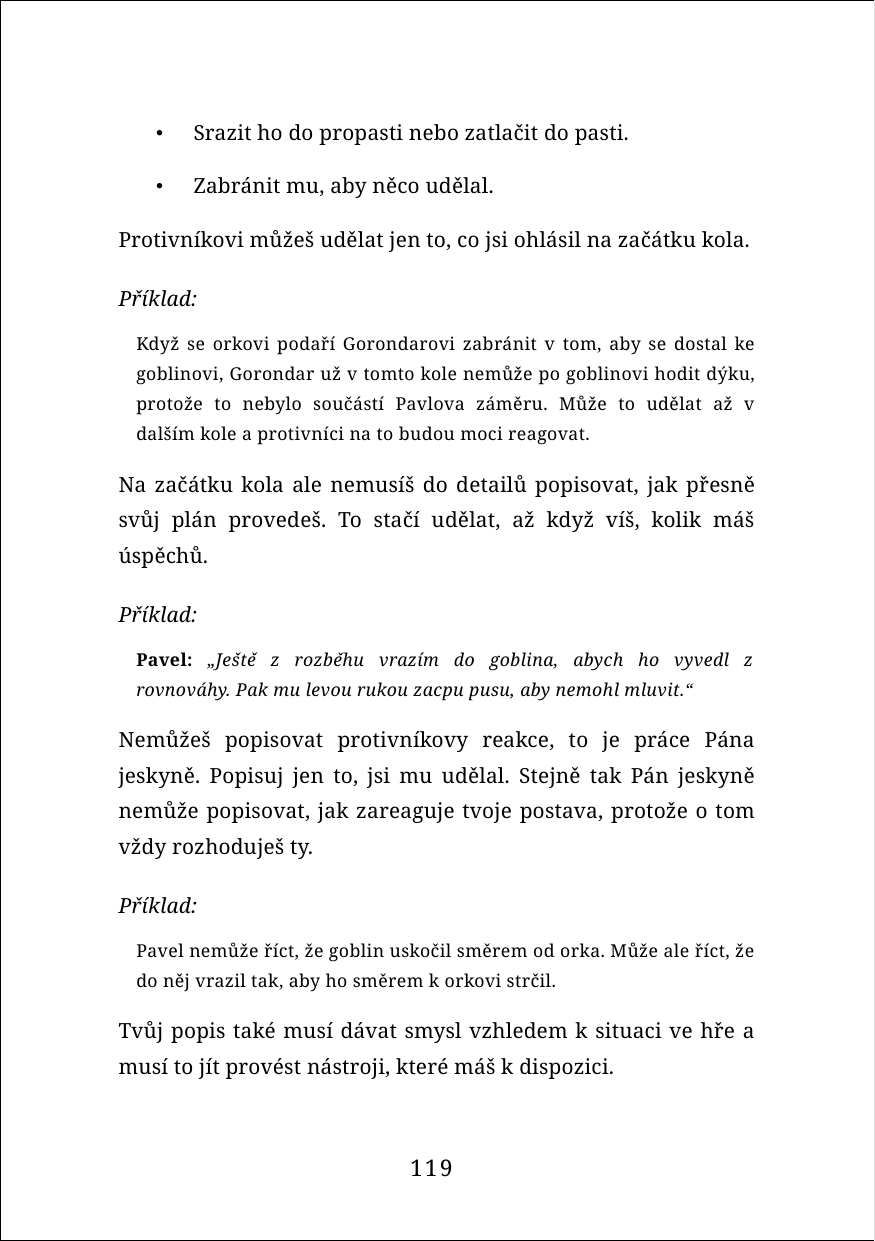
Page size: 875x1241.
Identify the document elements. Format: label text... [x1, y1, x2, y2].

text Příklad: [118, 600, 756, 628]
text Protivníkovi můžeš udělat jen to, co jsi ohlásil na začátku kola. [118, 225, 756, 253]
text Pavel: „Ještě z rozběhu vrazím do goblina, abych ho vyvedl z rovnováhy. Pak mu levou rukou zacpu pusu, aby nemohl mluvit.“ [136, 647, 756, 702]
text Nemůžeš popisovat protivníkovy reakce, to je práce Pána jeskyně. Popisuj jen to, jsi mu udělal. Stejně tak Pán jeskyně nemůže popisovat, jak zareaguje tvoje postava, protože o tom vždy rozhoduješ ty. [118, 725, 756, 860]
text Když se orkovi podaří Gorondarovi zabránit v tom, aby se dostal ke goblinovi, Gorondar už v tomto kole nemůže po goblinovi hodit dýku, protože to nebylo součástí Pavlova záměru. Může to udělat až v dalším kole a protivníci na to budou moci reagovat. [136, 331, 756, 446]
list Srazit ho do propasti nebo zatlačit do pasti. [156, 118, 756, 147]
text Pavel nemůže říct, že goblin uskočil směrem od orka. Může ale říct, že do něj vrazil tak, aby ho směrem k orkovi strčil. [136, 938, 756, 993]
text Tvůj popis také musí dávat smysl vzhledem k situaci ve hře a musí to jít provést nástroji, které máš k dispozici. [118, 1016, 756, 1080]
list Zabránit mu, aby něco udělal. [156, 171, 756, 200]
text Příklad: [118, 891, 756, 919]
text Příklad: [118, 284, 756, 312]
text Na začátku kola ale nemusíš do detailů popisovat, jak přesně svůj plán provedeš. To stačí udělat, až když víš, kolik máš úspěchů. [118, 470, 756, 569]
